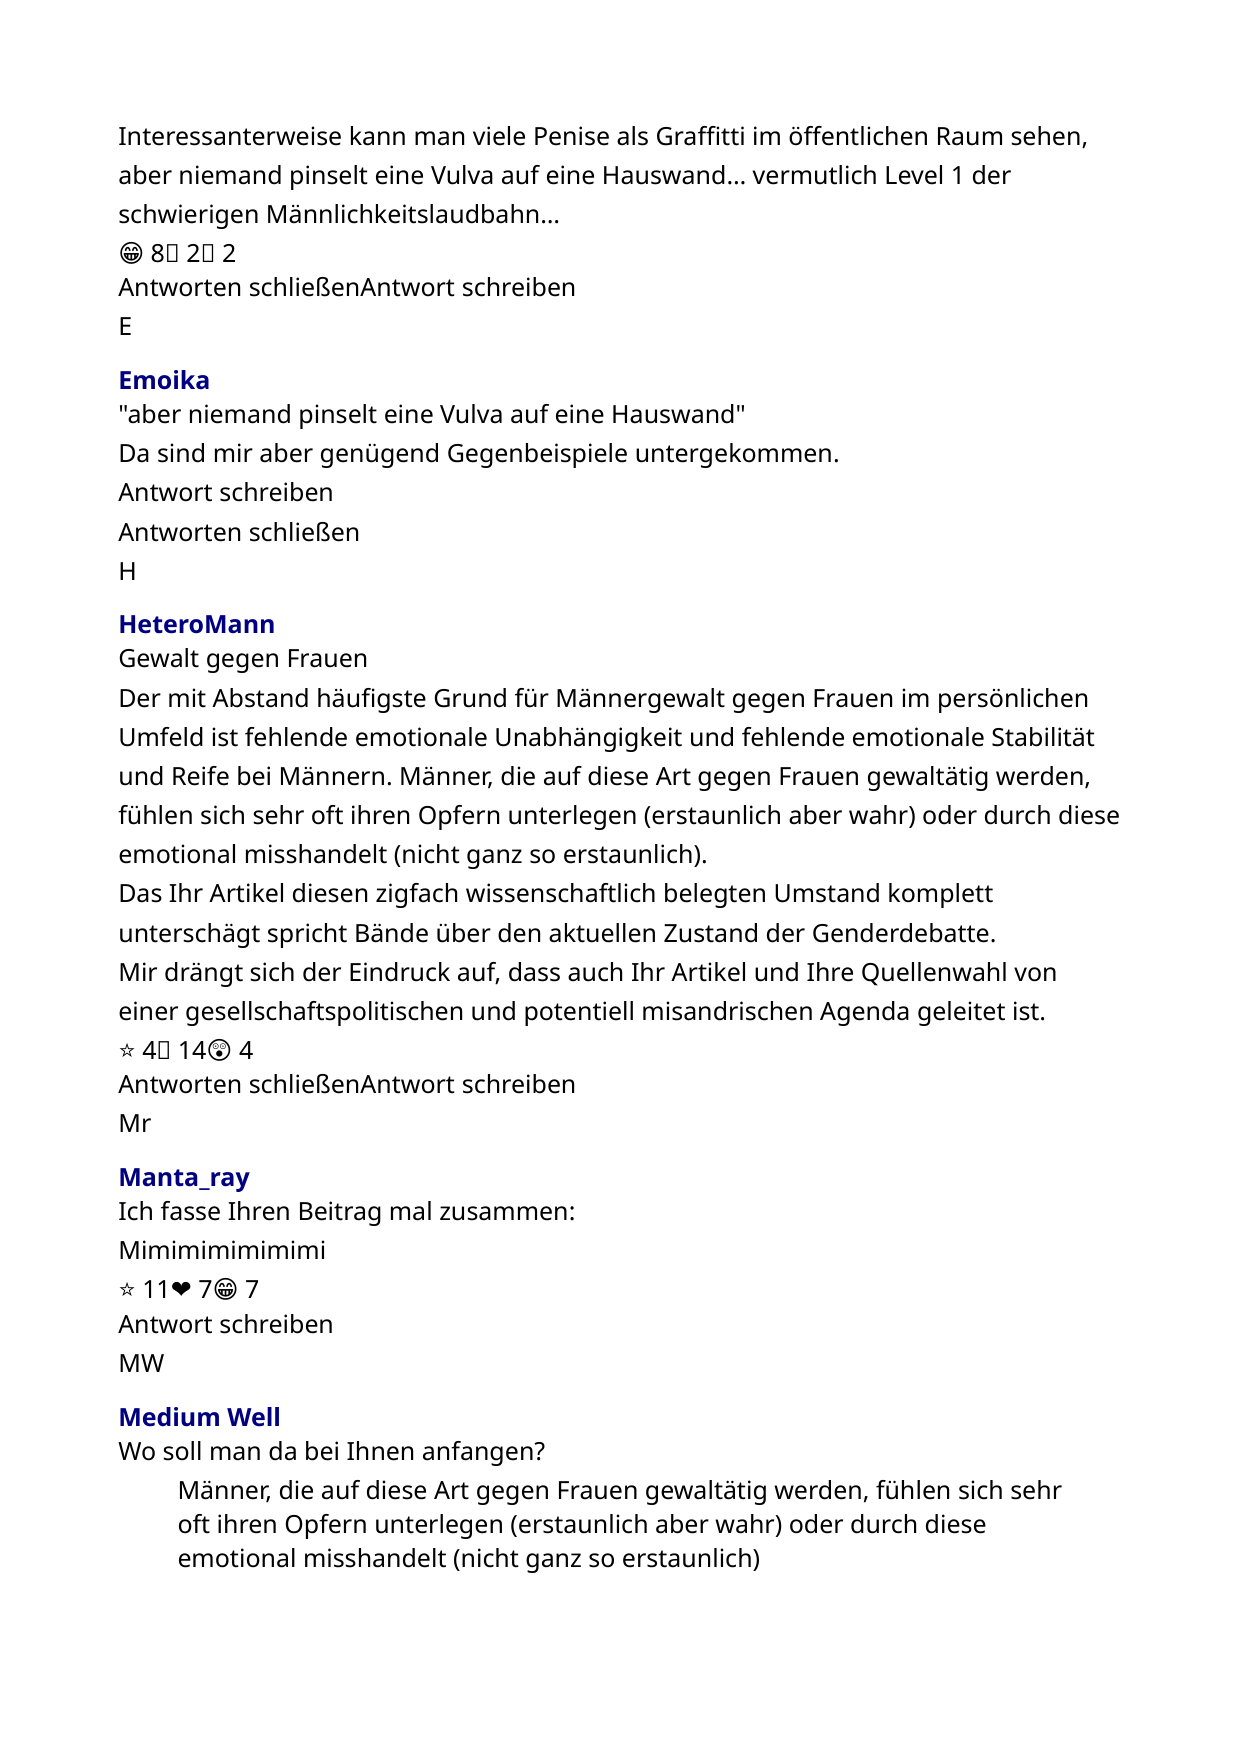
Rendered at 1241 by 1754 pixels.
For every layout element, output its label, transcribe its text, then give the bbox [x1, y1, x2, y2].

text Mimimimimimimi [118, 1233, 1122, 1267]
subtitle HeteroMann [118, 607, 1122, 641]
text ⭐️ 4🤨 14😲 4 [118, 1033, 1122, 1067]
text Gewalt gegen Frauen [118, 641, 1122, 675]
text Antwort schreiben [118, 475, 1122, 509]
subtitle Emoika [118, 363, 1122, 397]
text Antworten schließenAntwort schreiben [118, 270, 1122, 304]
text E [118, 309, 1122, 343]
text Wo soll man da bei Ihnen anfangen? [118, 1433, 1122, 1467]
text Interessanterweise kann man viele Penise als Graffitti im öffentlichen Raum sehen, aber niemand pinselt eine Vulva auf eine Hauswand… vermutlich Level 1 der schwierigen Männlichkeitslaudbahn… [118, 118, 1122, 231]
text "aber niemand pinselt eine Vulva auf eine Hauswand" [118, 397, 1122, 431]
text Mr [118, 1106, 1122, 1140]
text Das Ihr Artikel diesen zigfach wissenschaftlich belegten Umstand komplett unterschägt spricht Bände über den aktuellen Zustand der Genderdebatte. [118, 876, 1122, 949]
text MW [118, 1345, 1122, 1379]
text Männer, die auf diese Art gegen Frauen gewaltätig werden, fühlen sich sehr oft ihren Opfern unterlegen (erstaunlich aber wahr) oder durch diese emotional misshandelt (nicht ganz so erstaunlich) [177, 1472, 1063, 1574]
text Antwort schreiben [118, 1306, 1122, 1340]
text Antworten schließenAntwort schreiben [118, 1067, 1122, 1101]
text 😁 8🙁 2🤨 2 [118, 236, 1122, 270]
subtitle Medium Well [118, 1399, 1122, 1433]
text ⭐️ 11❤️ 7😁 7 [118, 1272, 1122, 1306]
text Mir drängt sich der Eindruck auf, dass auch Ihr Artikel und Ihre Quellenwahl von einer gesellschaftspolitischen und potentiell misandrischen Agenda geleitet ist. [118, 954, 1122, 1028]
text Ich fasse Ihren Beitrag mal zusammen: [118, 1194, 1122, 1228]
text Da sind mir aber genügend Gegenbeispiele untergekommen. [118, 436, 1122, 470]
subtitle Manta_ray [118, 1160, 1122, 1194]
text H [118, 553, 1122, 587]
text Der mit Abstand häufigste Grund für Männergewalt gegen Frauen im persönlichen Umfeld ist fehlende emotionale Unabhängigkeit und fehlende emotionale Stabilität und Reife bei Männern. Männer, die auf diese Art gegen Frauen gewaltätig werden, fühlen sich sehr oft ihren Opfern unterlegen (erstaunlich aber wahr) oder durch diese emotional misshandelt (nicht ganz so erstaunlich). [118, 680, 1122, 871]
text Antworten schließen [118, 514, 1122, 548]
